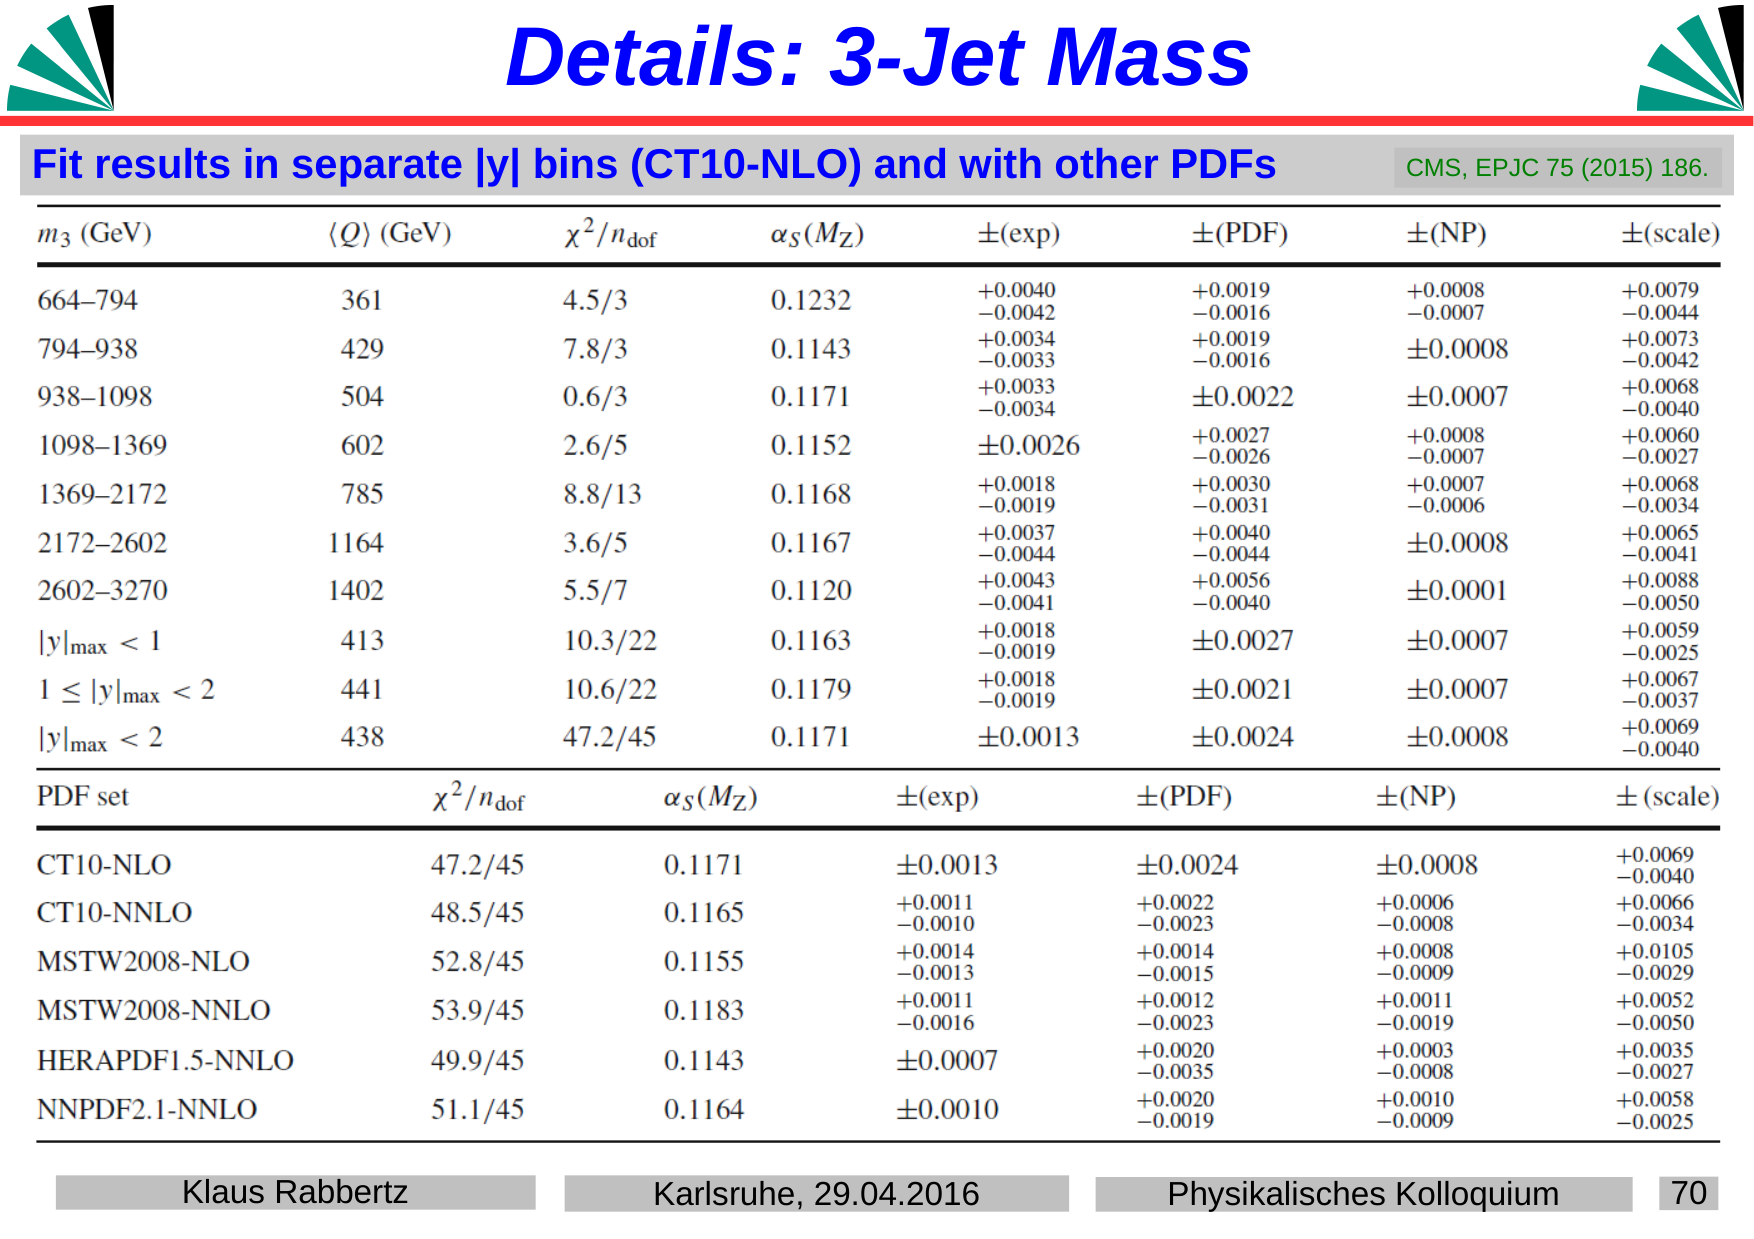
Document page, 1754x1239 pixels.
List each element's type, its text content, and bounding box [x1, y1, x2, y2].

text_box Fit results in separate |y| bins (CT10-NLO) and with other PDFs [20, 134, 1734, 196]
title Details: 3-Jet Mass [129, 0, 1631, 114]
picture [1637, 5, 1744, 112]
text_box CMS, EPJC 75 (2015) 186. [1394, 147, 1723, 188]
picture [7, 5, 114, 112]
picture [24, 196, 1729, 1158]
